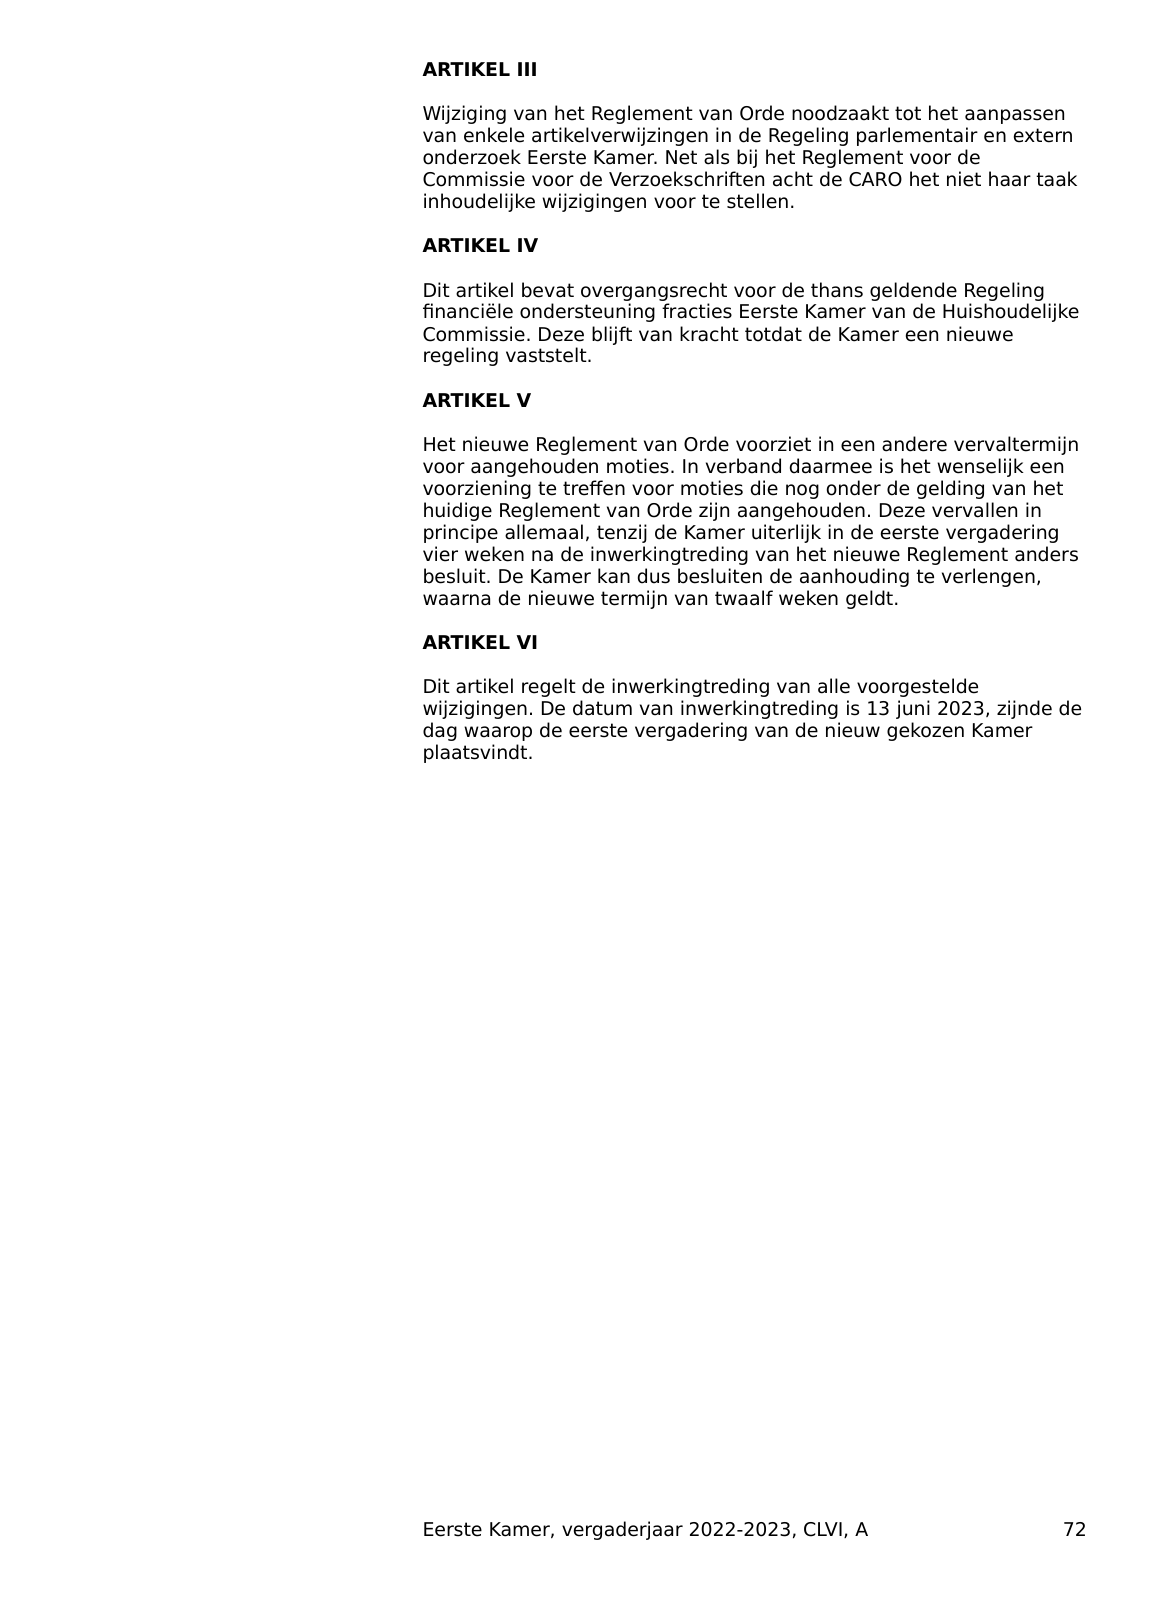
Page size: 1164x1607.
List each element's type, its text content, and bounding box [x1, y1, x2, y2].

text Wijziging van het Reglement van Orde noodzaakt tot het aanpassen van enkele artikelverwijzingen in de Regeling parlementair en extern onderzoek Eerste Kamer. Net als bij het Reglement voor de Commissie voor de Verzoekschriften acht de CARO het niet haar taak inhoudelijke wijzigingen voor te stellen. [422, 103, 1087, 213]
text Dit artikel regelt de inwerkingtreding van alle voorgestelde wijzigingen. De datum van inwerkingtreding is 13 juni 2023, zijnde de dag waarop de eerste vergadering van de nieuw gekozen Kamer plaatsvindt. [422, 676, 1087, 764]
text Het nieuwe Reglement van Orde voorziet in een andere vervaltermijn voor aangehouden moties. In verband daarmee is het wenselijk een voorziening te treffen voor moties die nog onder de gelding van het huidige Reglement van Orde zijn aangehouden. Deze vervallen in principe allemaal, tenzij de Kamer uiterlijk in de eerste vergadering vier weken na de inwerkingtreding van het nieuwe Reglement anders besluit. De Kamer kan dus besluiten de aanhouding te verlengen, waarna de nieuwe termijn van twaalf weken geldt. [422, 434, 1087, 609]
subtitle ARTIKEL IV [422, 235, 1087, 257]
text Dit artikel bevat overgangsrecht voor de thans geldende Regeling financiële ondersteuning fracties Eerste Kamer van de Huishoudelijke Commissie. Deze blijft van kracht totdat de Kamer een nieuwe regeling vaststelt. [422, 279, 1087, 367]
subtitle ARTIKEL III [422, 59, 1087, 81]
subtitle ARTIKEL V [422, 389, 1087, 412]
subtitle ARTIKEL VI [422, 632, 1087, 654]
